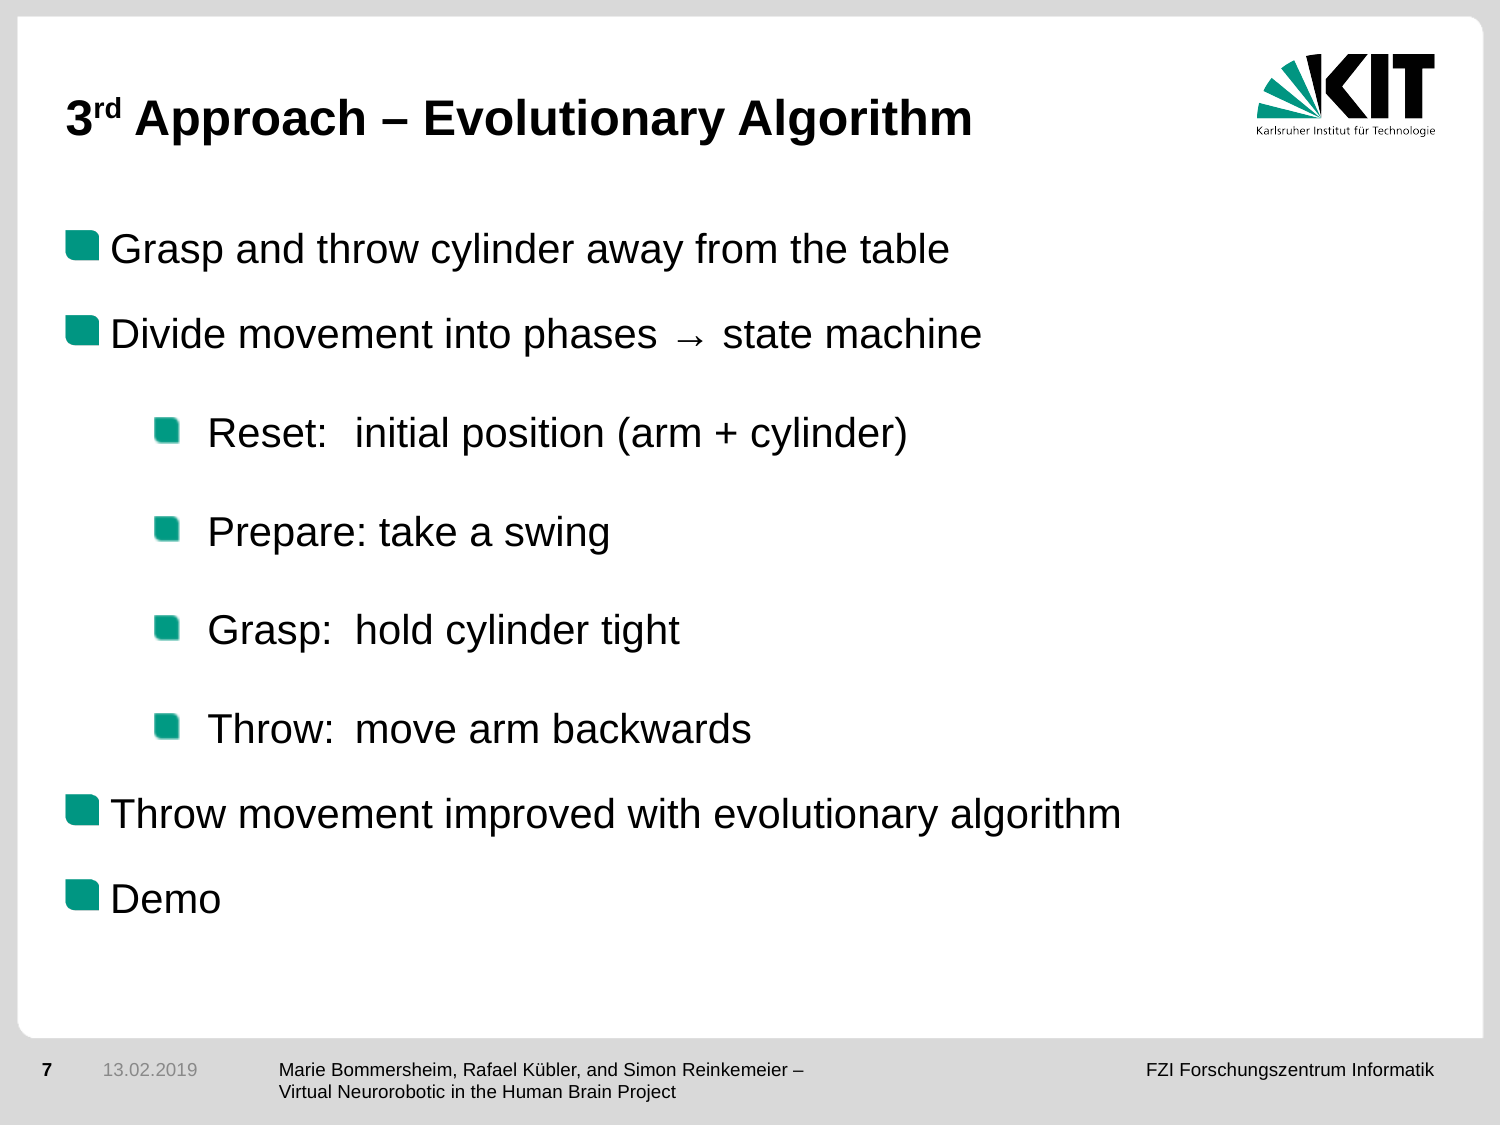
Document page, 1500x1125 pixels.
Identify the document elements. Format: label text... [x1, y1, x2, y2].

picture [0, 0, 1500, 1125]
slide_number [41, 1057, 96, 1106]
title 3rd Approach – Evolutionary Algorithm [65, 64, 1192, 147]
slide_number 13.02.2019 [102, 1057, 272, 1118]
list Grasp and throw cylinder away from the table Divide movement into phases → state machine Reset: initial position (arm + cylinder) Prepare: take a swing Grasp: hold cylinder tight Throw: move arm backwards Throw movement improved with evolutionary algorithm Demo [65, 197, 1435, 1002]
